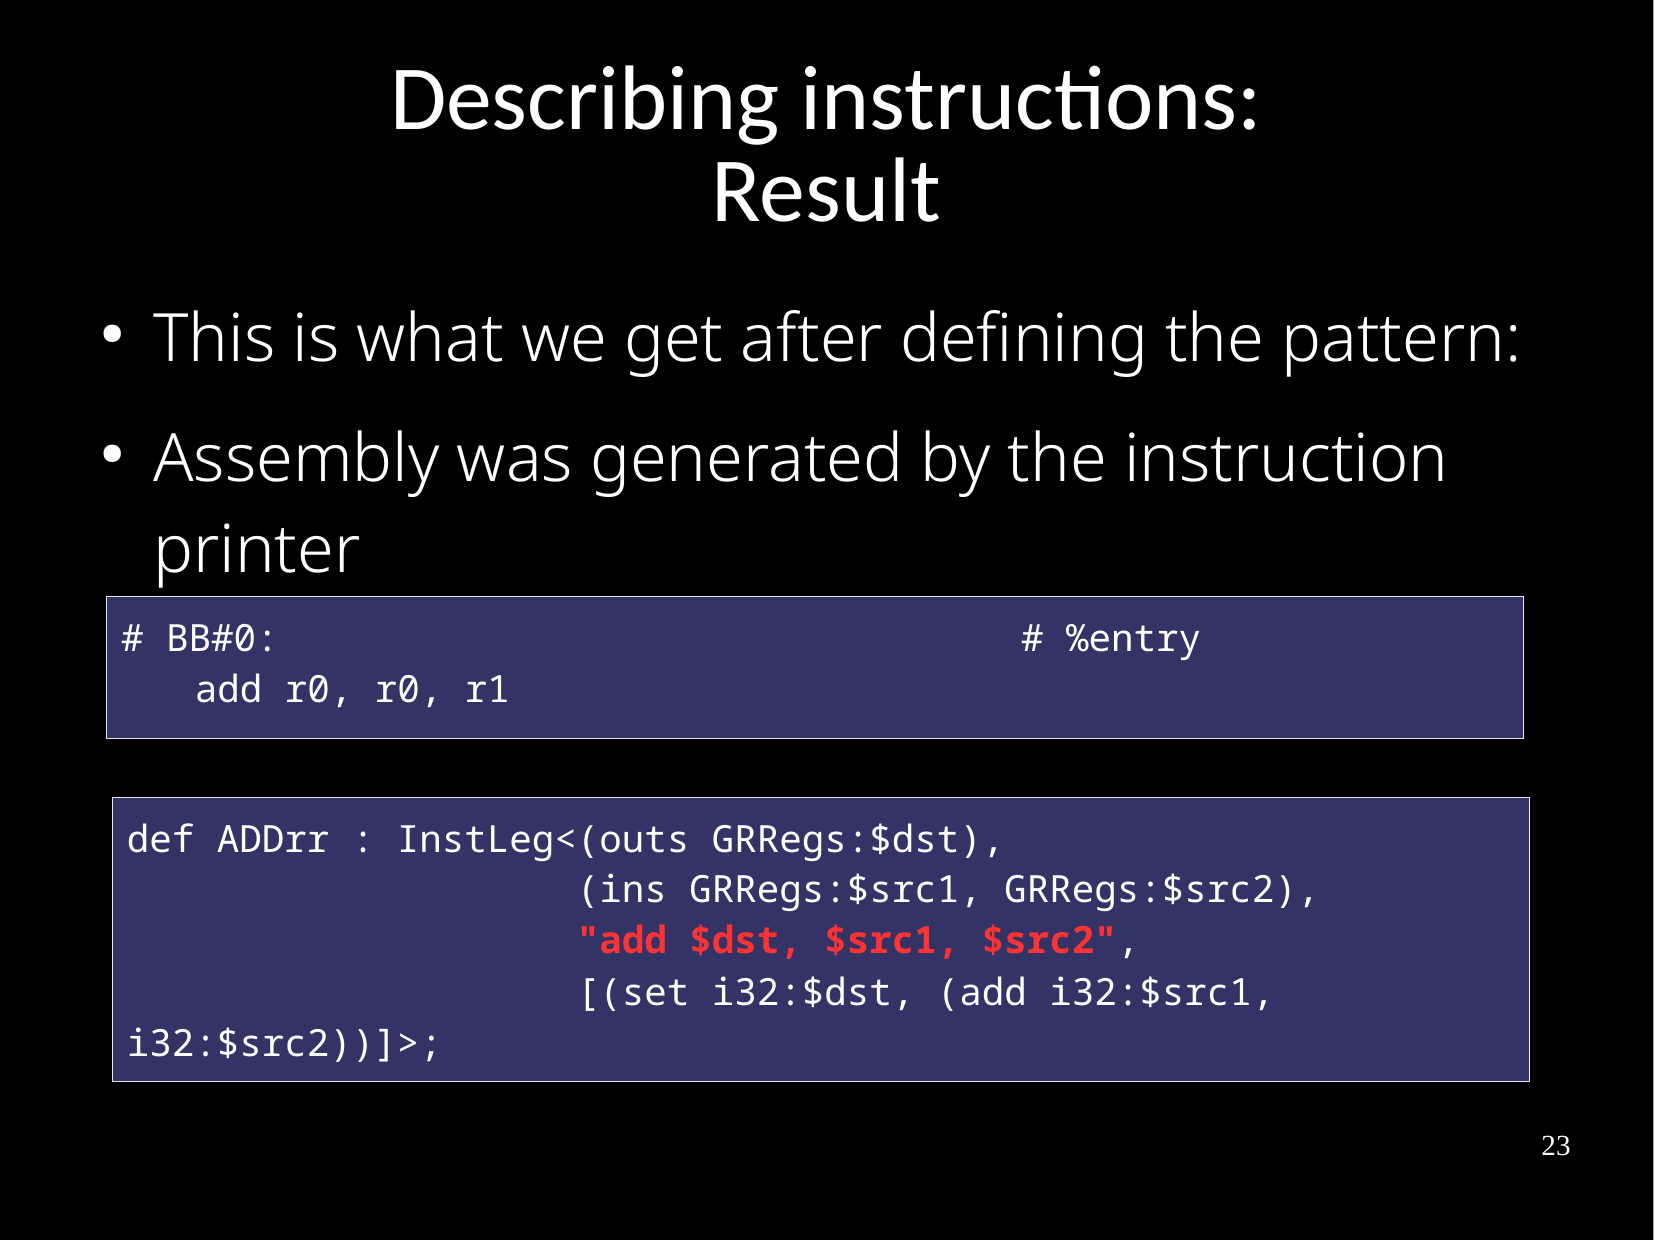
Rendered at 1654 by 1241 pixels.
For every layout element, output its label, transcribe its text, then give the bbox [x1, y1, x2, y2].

text_box # BB#0: # %entry add r0, r0, r1 [106, 596, 1524, 739]
text_box def ADDrr : InstLeg<(outs GRRegs:$dst), (ins GRRegs:$src1, GRRegs:$src2), "add $dst, $src1, $src2", [(set i32:$dst, (add i32:$src1, i32:$src2))]>; [112, 797, 1530, 987]
list This is what we get after defining the pattern: Assembly was generated by the instruction printer More on this later [82, 290, 1571, 1010]
title Describing instructions: Result [82, 49, 1571, 257]
